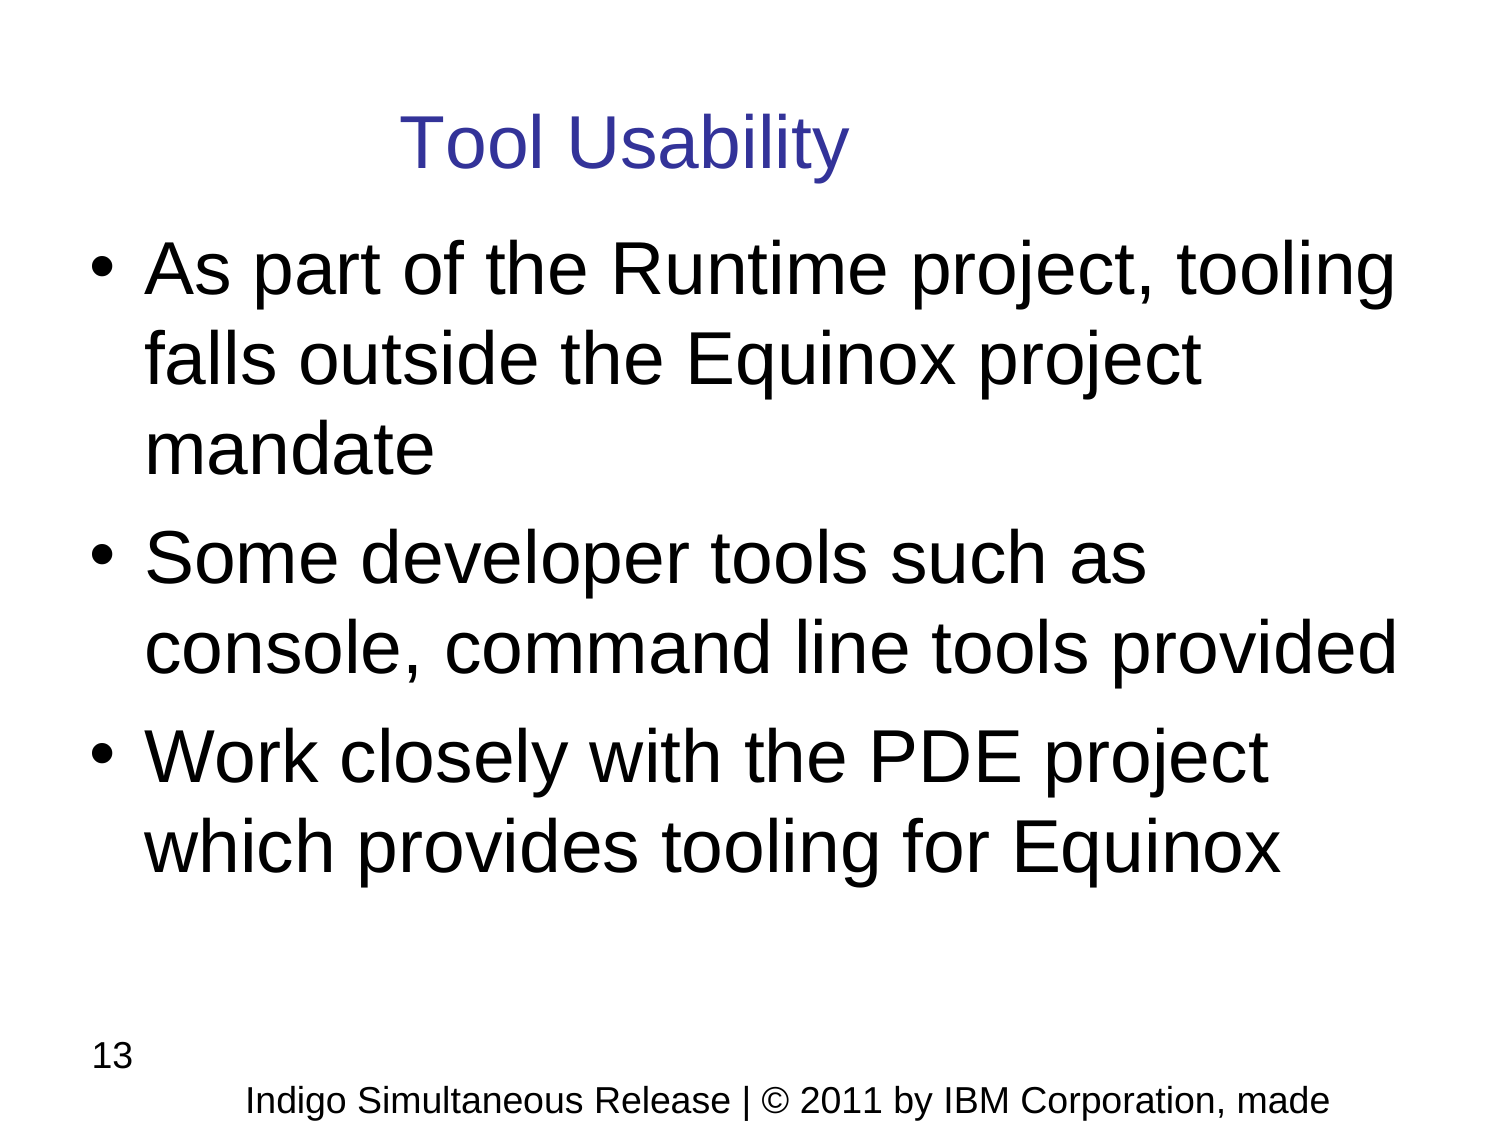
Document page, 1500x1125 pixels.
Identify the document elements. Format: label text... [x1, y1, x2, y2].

list As part of the Runtime project, tooling falls outside the Equinox project mandate Some developer tools such as console, command line tools provided Work closely with the PDE project which provides tooling for Equinox [75, 212, 1426, 1005]
title Tool Usability [74, 45, 1176, 233]
